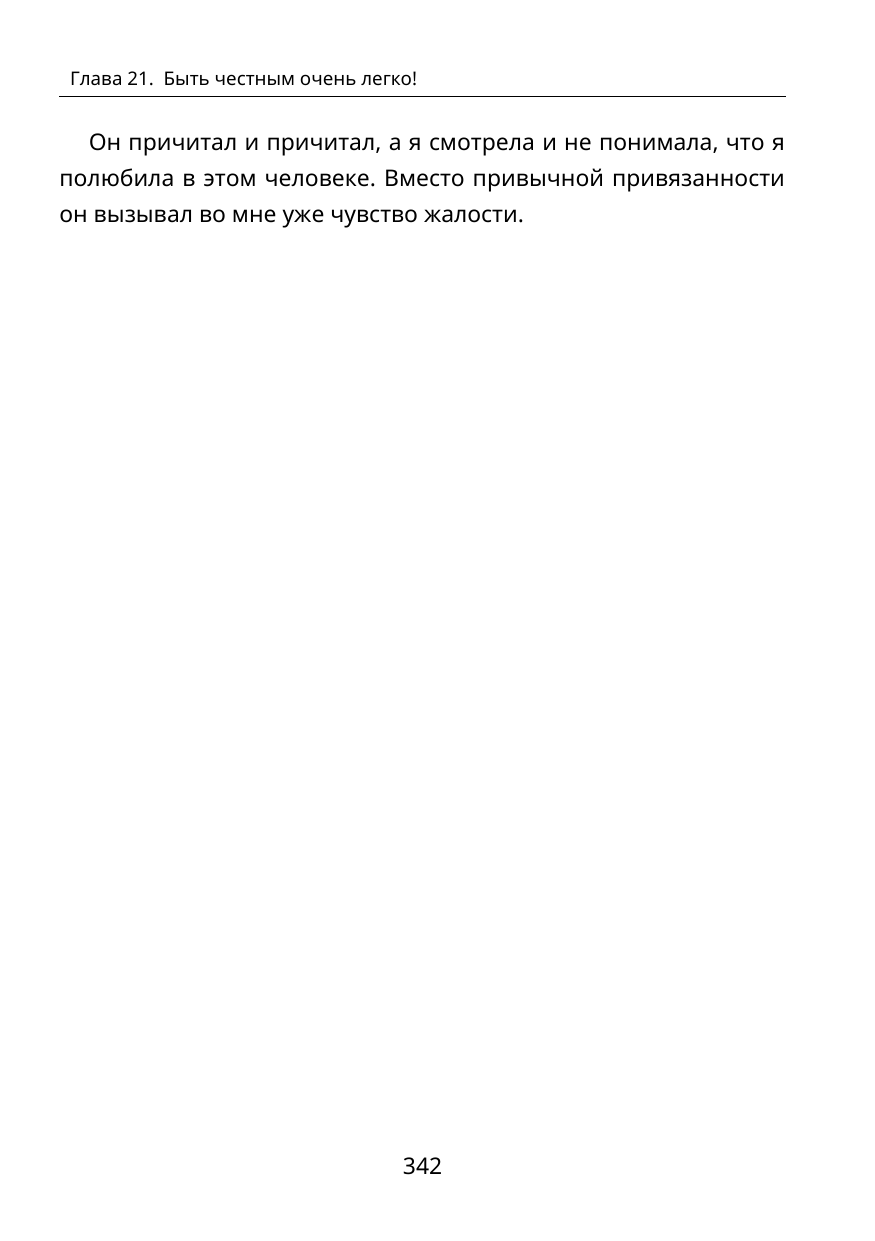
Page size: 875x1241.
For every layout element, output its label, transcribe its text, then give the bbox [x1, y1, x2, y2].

text Он причитал и причитал, а я смотрела и не понимала, что я полюбила в этом человеке. Вместо привычной привязанности он вызывал во мне уже чувство жалости. [59, 126, 786, 229]
